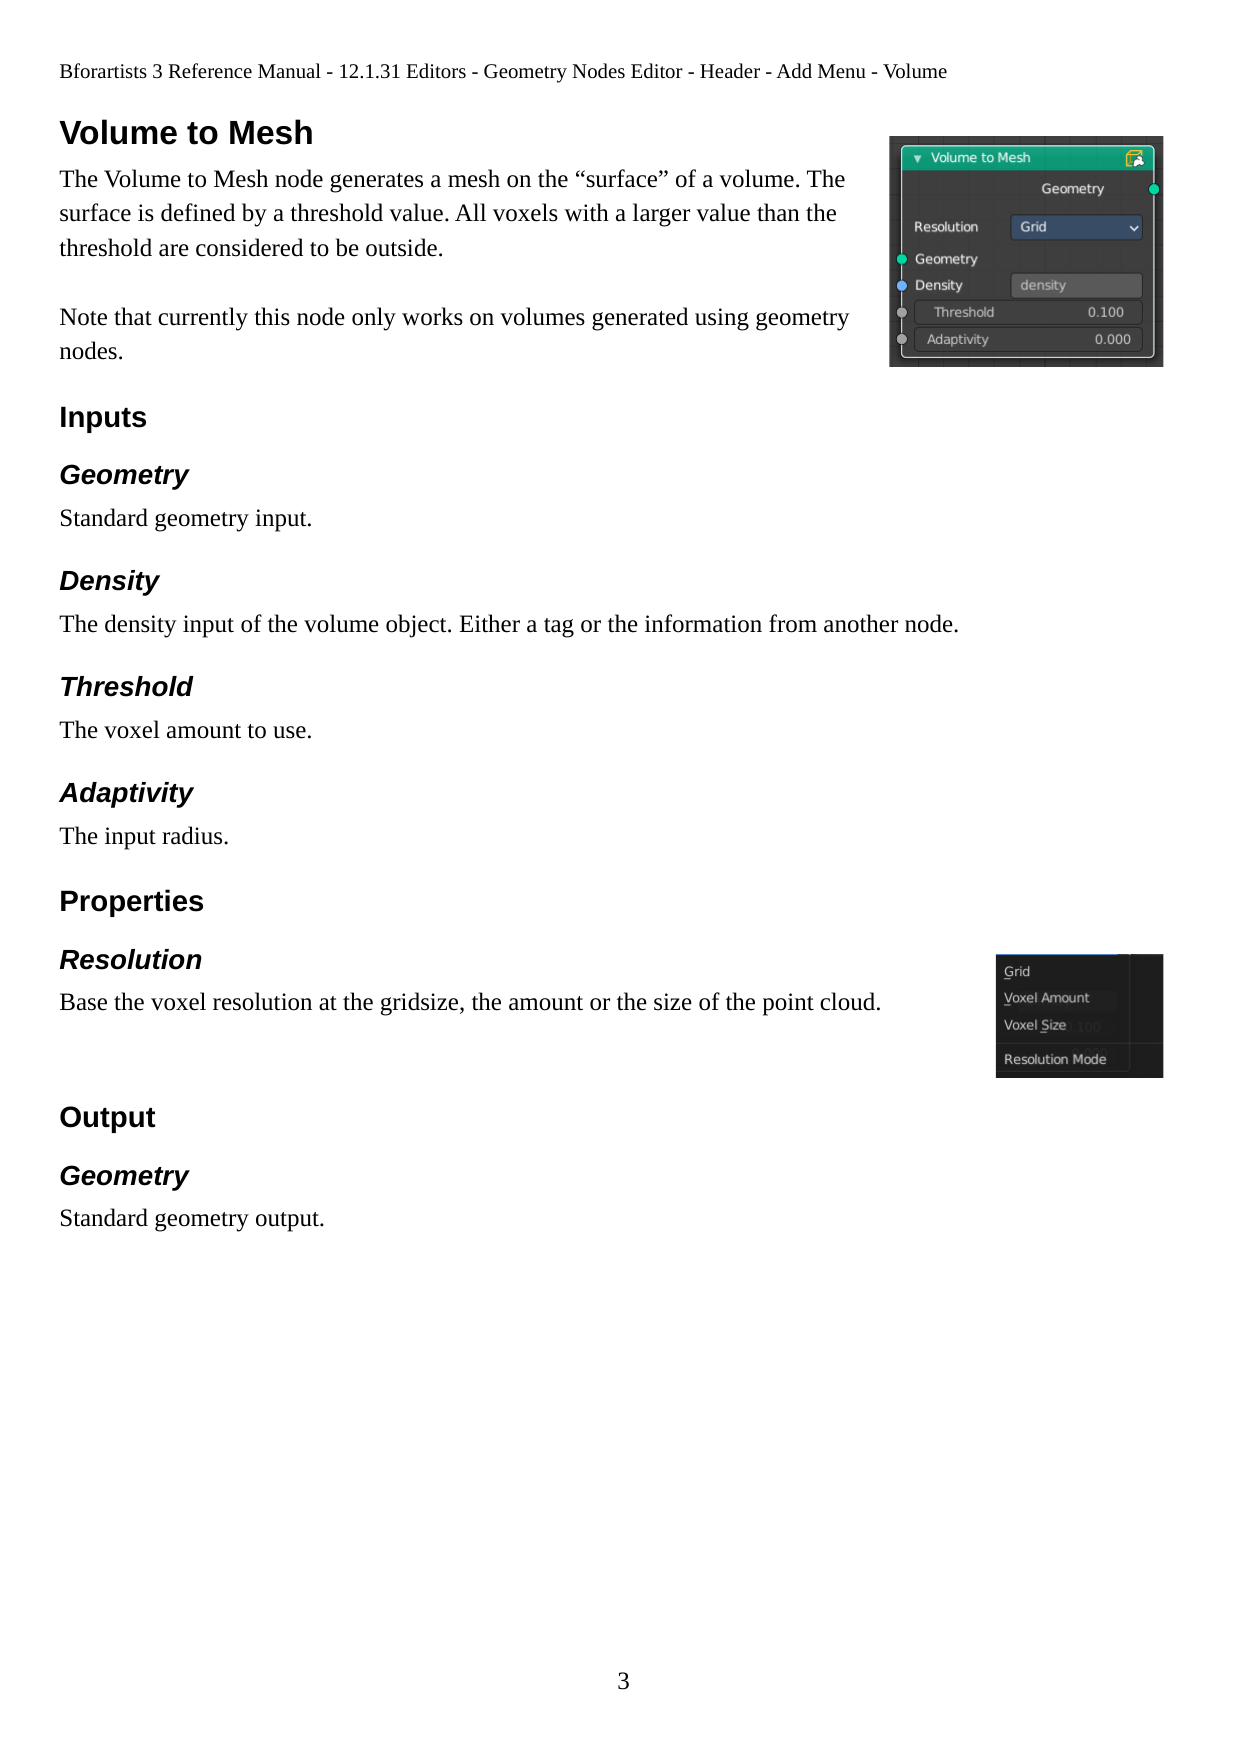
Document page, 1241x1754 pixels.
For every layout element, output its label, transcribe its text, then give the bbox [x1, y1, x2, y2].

subtitle Threshold [59, 670, 1181, 702]
subtitle Adaptivity [59, 776, 1181, 808]
text Standard geometry input. [59, 503, 1181, 532]
subtitle Output [59, 1100, 1181, 1134]
text Base the voxel resolution at the gridsize, the amount or the size of the point cloud. [59, 987, 995, 1016]
subtitle Geometry [59, 1159, 1181, 1191]
picture [995, 954, 1164, 1078]
subtitle Properties [59, 884, 1181, 918]
subtitle Resolution [59, 943, 1181, 975]
subtitle Inputs [59, 400, 1181, 433]
text The Volume to Mesh node generates a mesh on the “surface” of a volume. The surface is defined by a threshold value. All voxels with a larger value than the threshold are considered to be outside. Note that currently this node only works on volumes generated using geometry nodes. [59, 164, 889, 365]
text The density input of the volume object. Either a tag or the information from another node. [59, 609, 1181, 638]
text Standard geometry output. [59, 1203, 1181, 1232]
picture [889, 136, 1164, 367]
subtitle Geometry [59, 458, 1181, 490]
subtitle Density [59, 564, 1181, 596]
text The input radius. [59, 821, 1181, 849]
text The voxel amount to use. [59, 715, 1181, 743]
subtitle Volume to Mesh [59, 113, 1181, 151]
